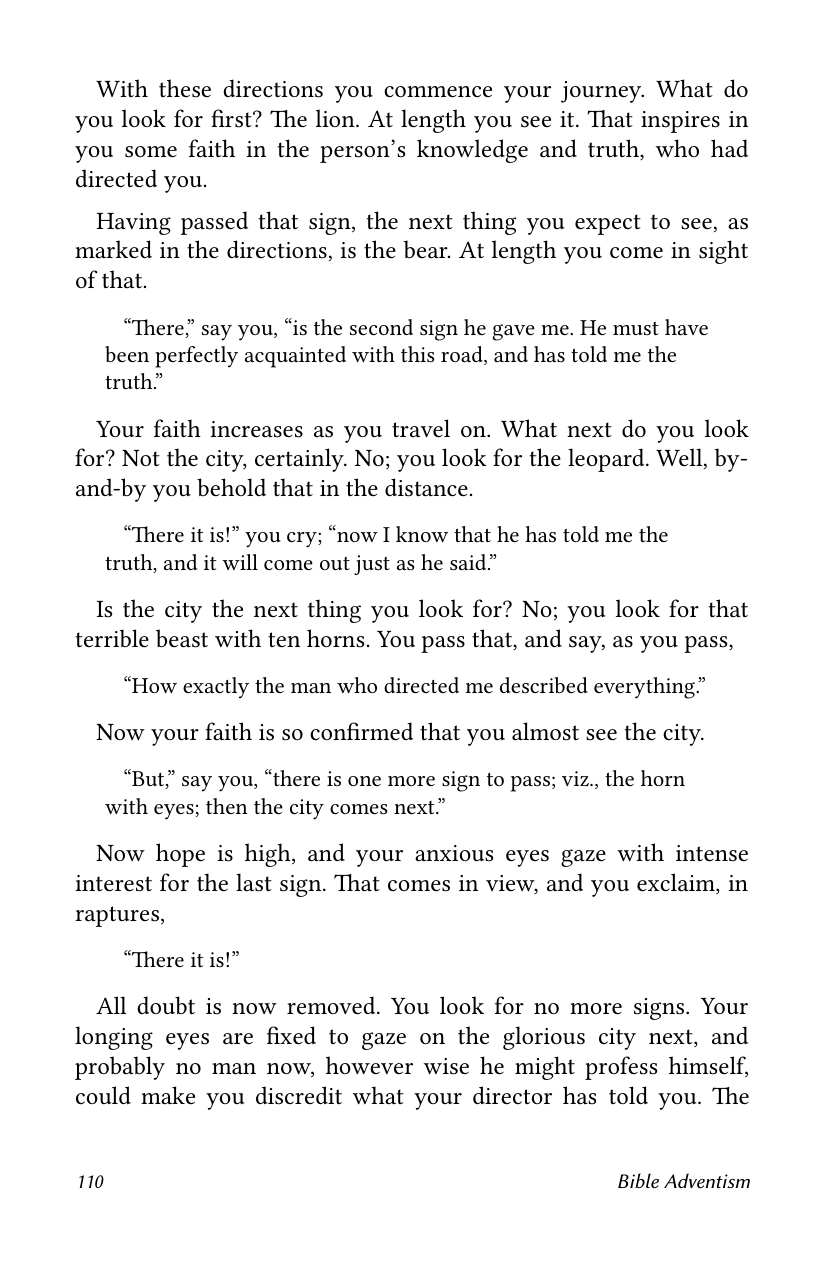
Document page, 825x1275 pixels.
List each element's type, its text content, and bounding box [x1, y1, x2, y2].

text “There it is!” you cry; “now I know that he has told me the truth, and it will come out just as he said.” [105, 522, 720, 576]
text Your faith increases as you travel on. What next do you look for? Not the city, certainly. No; you look for the leopard. Well, by-and-by you behold that in the distance. [75, 414, 750, 503]
text All doubt is now removed. You look for no more signs. Your longing eyes are fixed to gaze on the glorious city next, and probably no man now, however wise he might profess himself, could make you discredit what your director has told you. The [75, 992, 750, 1110]
text “There it is!” [105, 947, 720, 973]
text With these directions you commence your journey. What do you look for first? The lion. At length you see it. That inspires in you some faith in the person’s knowledge and truth, who had directed you. [75, 75, 750, 193]
text Having passed that sign, the next thing you expect to see, as marked in the directions, is the bear. At length you come in sight of that. [75, 207, 750, 295]
text “There,” say you, “is the second sign he gave me. He must have been perfectly acquainted with this road, and has told me the truth.” [105, 314, 720, 395]
text Now your faith is so confirmed that you almost see the city. [75, 718, 750, 747]
text Now hope is high, and your anxious eyes gaze with intense interest for the last sign. That comes in view, and you exclaim, in raptures, [75, 839, 750, 927]
text Is the city the next thing you look for? No; you look for that terrible beast with ten horns. You pass that, and say, as you pass, [75, 595, 750, 653]
text “But,” say you, “there is one more sign to pass; viz., the horn with eyes; then the city comes next.” [105, 766, 720, 820]
text “How exactly the man who directed me described everything.” [105, 673, 720, 699]
